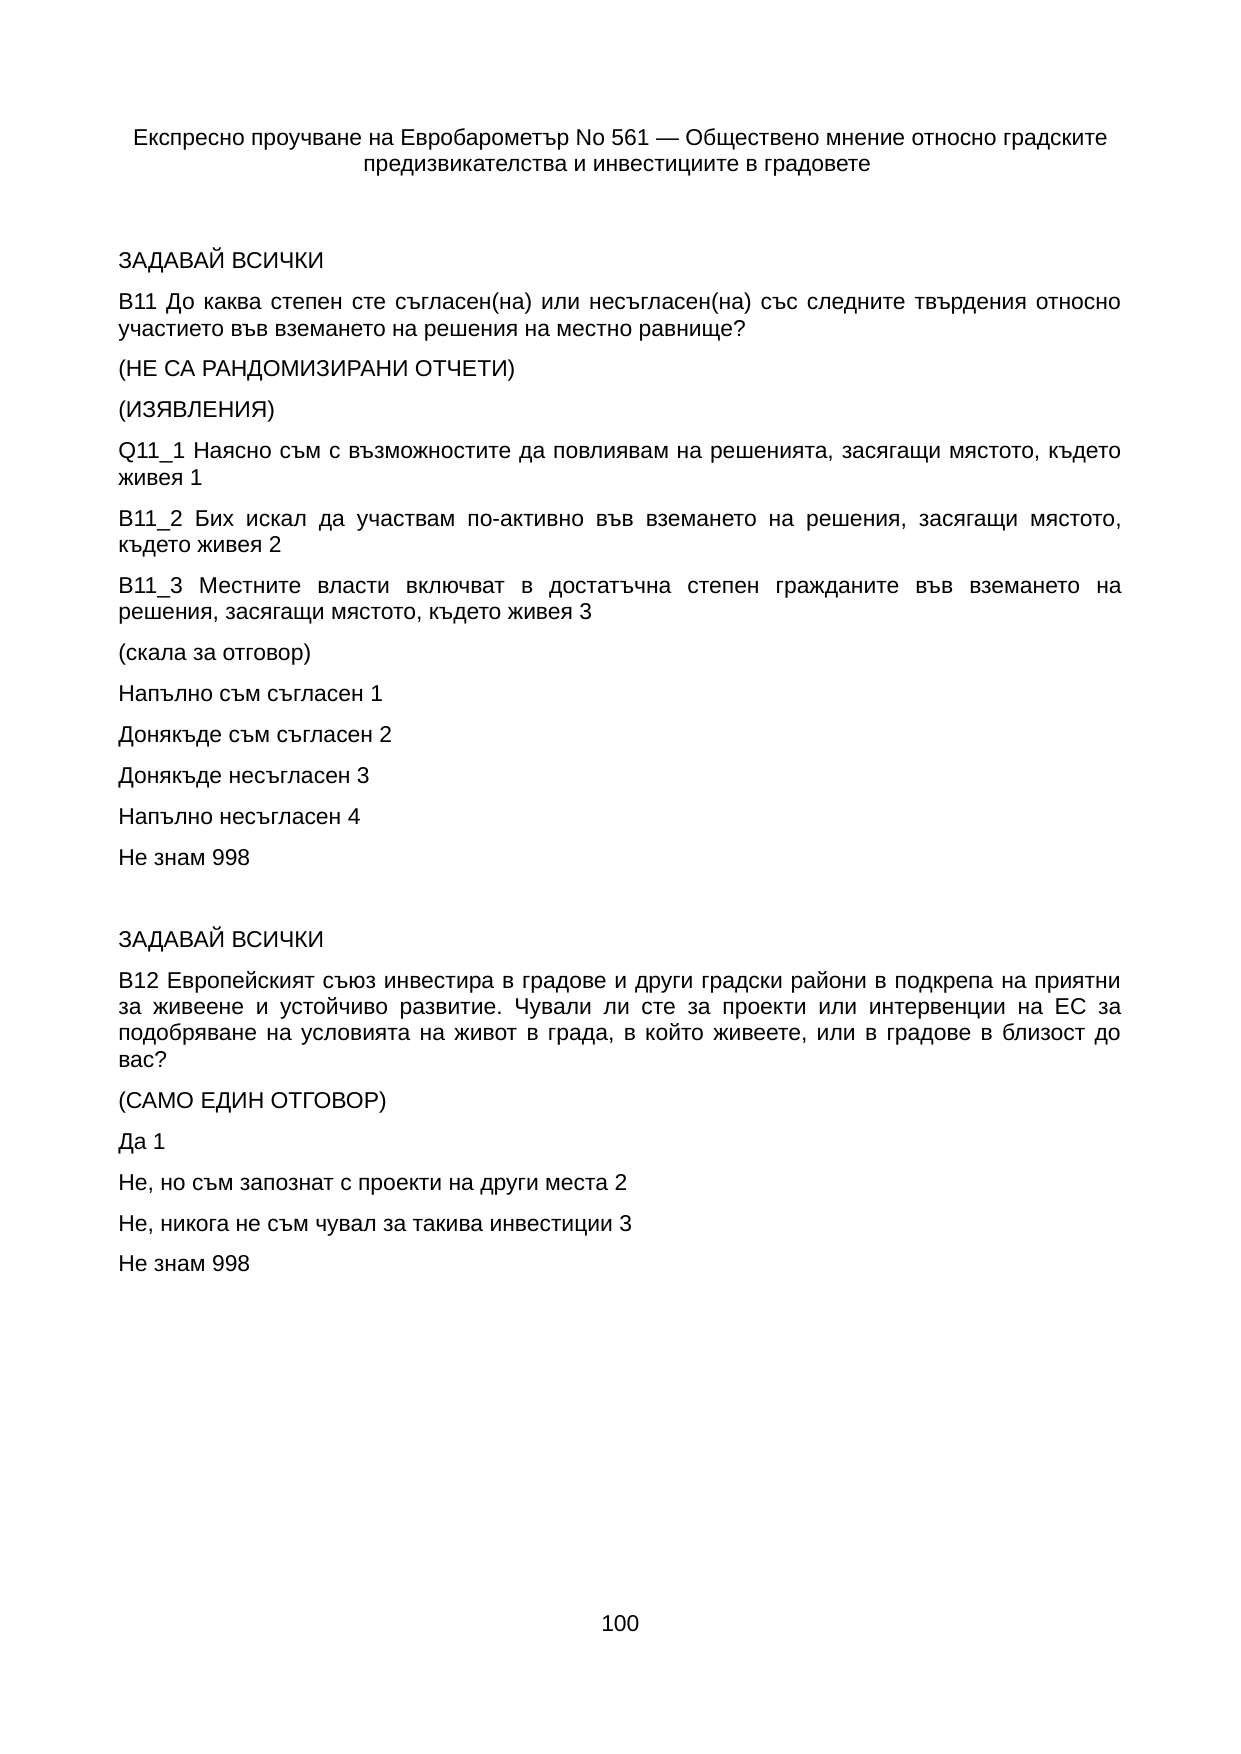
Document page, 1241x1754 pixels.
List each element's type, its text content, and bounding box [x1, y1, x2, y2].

text Напълно съм съгласен 1 [118, 680, 1122, 706]
text Донякъде съм съгласен 2 [118, 721, 1122, 747]
text Не знам 998 [118, 844, 1122, 870]
text Не знам 998 [118, 1250, 1122, 1277]
text Не, никога не съм чувал за такива инвестиции 3 [118, 1209, 1122, 1236]
text В11_3 Местните власти включват в достатъчна степен гражданите във вземането на решения, засягащи мястото, където живея 3 [118, 572, 1122, 624]
text Не, но съм запознат с проекти на други места 2 [118, 1168, 1122, 1195]
text Да 1 [118, 1128, 1122, 1154]
text Q11_1 Наясно съм с възможностите да повлиявам на решенията, засягащи мястото, където живея 1 [118, 437, 1122, 490]
text (ИЗЯВЛЕНИЯ) [118, 396, 1122, 423]
text ЗАДАВАЙ ВСИЧКИ [118, 926, 1122, 952]
text Донякъде несъгласен 3 [118, 762, 1122, 788]
text В12 Европейският съюз инвестира в градове и други градски райони в подкрепа на приятни за живеене и устойчиво развитие. Чували ли сте за проекти или интервенции на ЕС за подобряване на условията на живот в града, в който живеете, или в градове в близост до вас? [118, 967, 1122, 1072]
text В11 До каква степен сте съгласен(на) или несъгласен(на) със следните твърдения относно участието във вземането на решения на местно равнище? [118, 288, 1122, 341]
text Напълно несъгласен 4 [118, 803, 1122, 829]
text (НЕ СА РАНДОМИЗИРАНИ ОТЧЕТИ) [118, 355, 1122, 382]
text (скала за отговор) [118, 639, 1122, 666]
text (САМО ЕДИН ОТГОВОР) [118, 1087, 1122, 1113]
text ЗАДАВАЙ ВСИЧКИ [118, 247, 1122, 273]
text В11_2 Бих искал да участвам по-активно във вземането на решения, засягащи мястото, където живея 2 [118, 504, 1122, 557]
